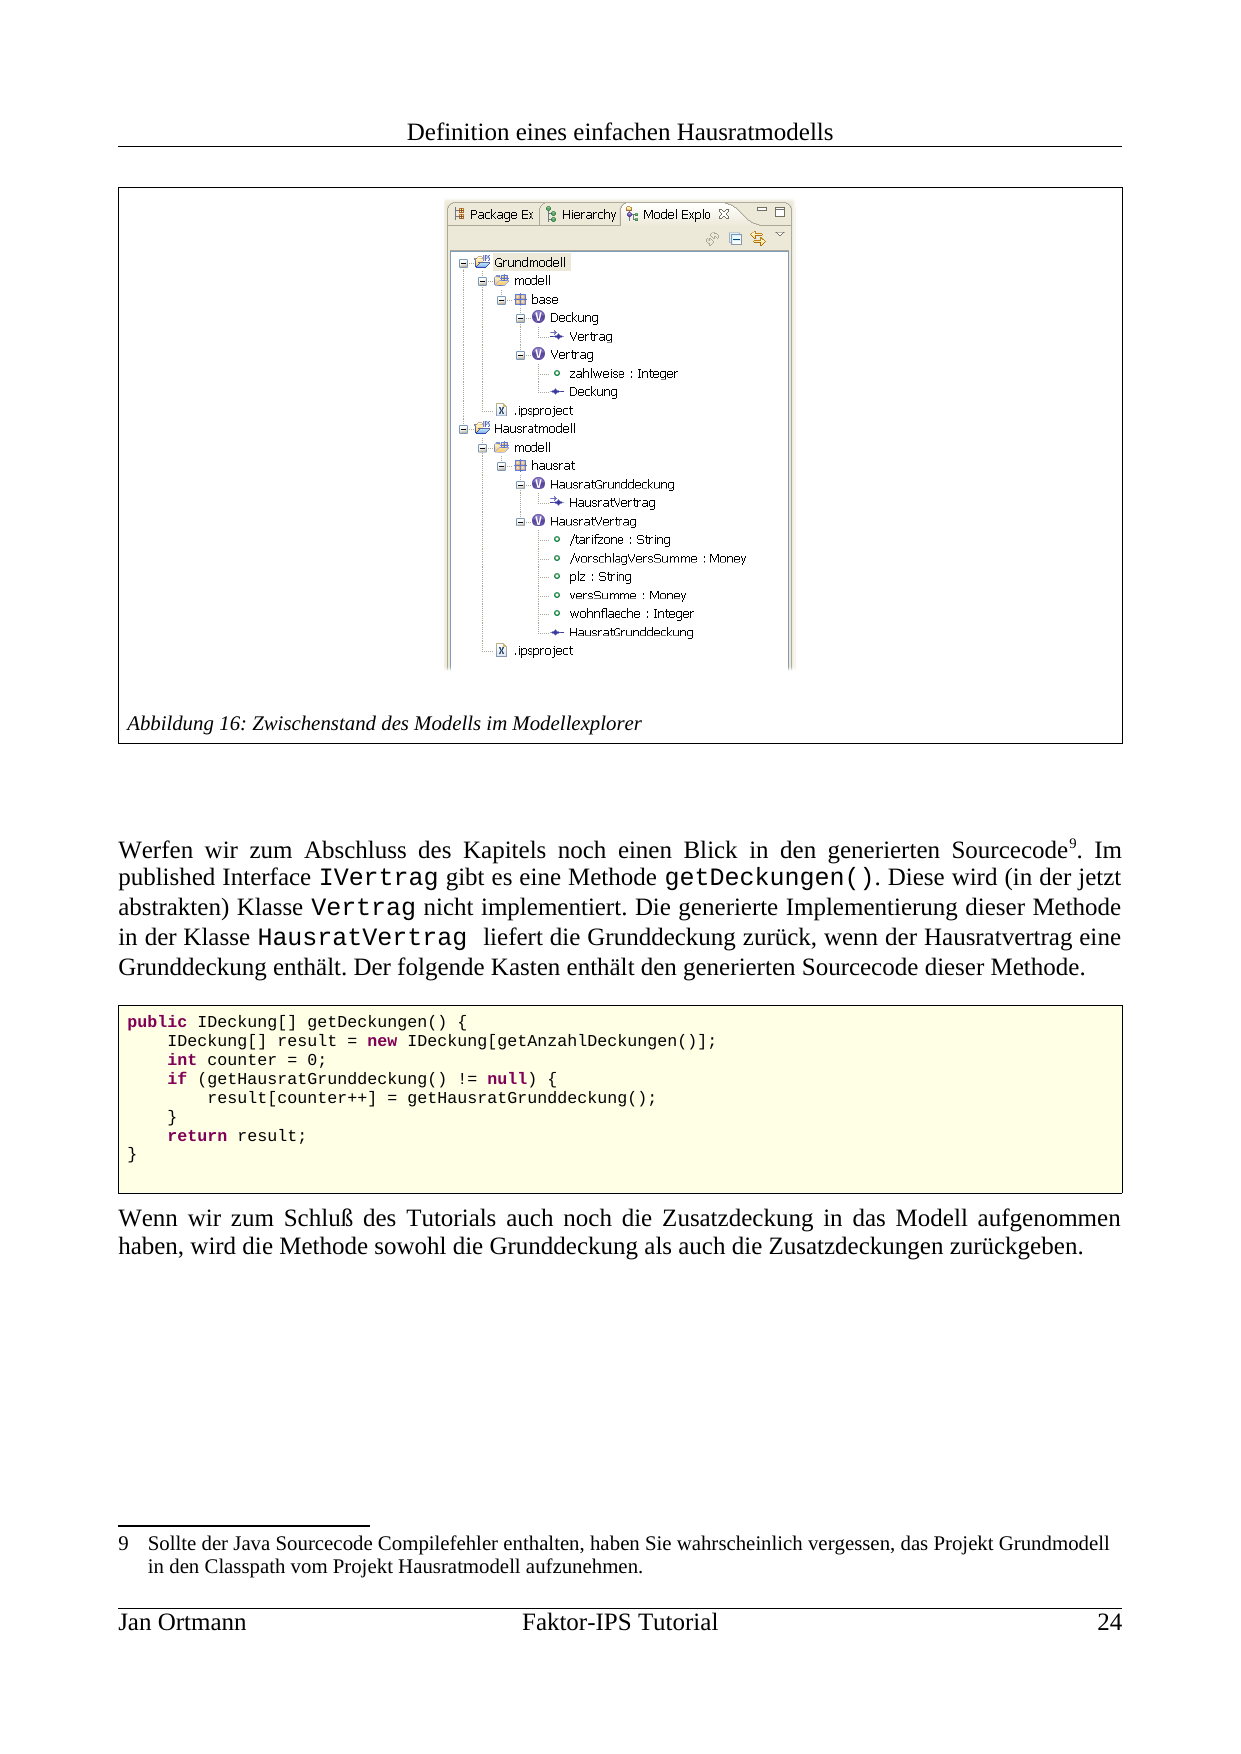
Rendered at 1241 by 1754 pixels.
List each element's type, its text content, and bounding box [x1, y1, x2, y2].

text Sollte der Java Sourcecode Compilefehler enthalten, haben Sie wahrscheinlich vergessen, das Projekt Grundmodell in den Classpath vom Projekt Hausratmodell aufzunehmen. [118, 1532, 1122, 1578]
picture [443, 196, 797, 672]
text result[counter++] = getHausratGrunddeckung(); [127, 1089, 1113, 1108]
text return result; [127, 1127, 1113, 1146]
text IDeckung[] result = new IDeckung[getAnzahlDeckungen()]; [127, 1033, 1113, 1052]
text int counter = 0; [127, 1052, 1113, 1071]
text [119, 1006, 1122, 1193]
text if (getHausratGrunddeckung() != null) { [127, 1071, 1113, 1089]
text [118, 993, 1122, 1004]
text } [127, 1146, 1113, 1165]
text } [127, 1108, 1113, 1127]
text Werfen wir zum Abschluss des Kapitels noch einen Blick in den generierten Sourcecode. Im published Interface IVertrag gibt es eine Methode getDeckungen(). Diese wird (in der jetzt abstrakten) Klasse Vertrag nicht implementiert. Die generierte Implementierung dieser Methode in der Klasse HausratVertrag liefert die Grunddeckung zurück, wenn der Hausratvertrag eine Grunddeckung enthält. Der folgende Kasten enthält den generierten Sourcecode dieser Methode. [118, 836, 1122, 981]
text Wenn wir zum Schluß des Tutorials auch noch die Zusatzdeckung in das Modell aufgenommen haben, wird die Methode sowohl die Grunddeckung als auch die Zusatzdeckungen zurückgeben. [118, 1194, 1122, 1260]
text public IDeckung[] getDeckungen() { [127, 1014, 1113, 1033]
text Abbildung 16: Zwischenstand des Modells im Modellexplorer [127, 711, 1113, 734]
